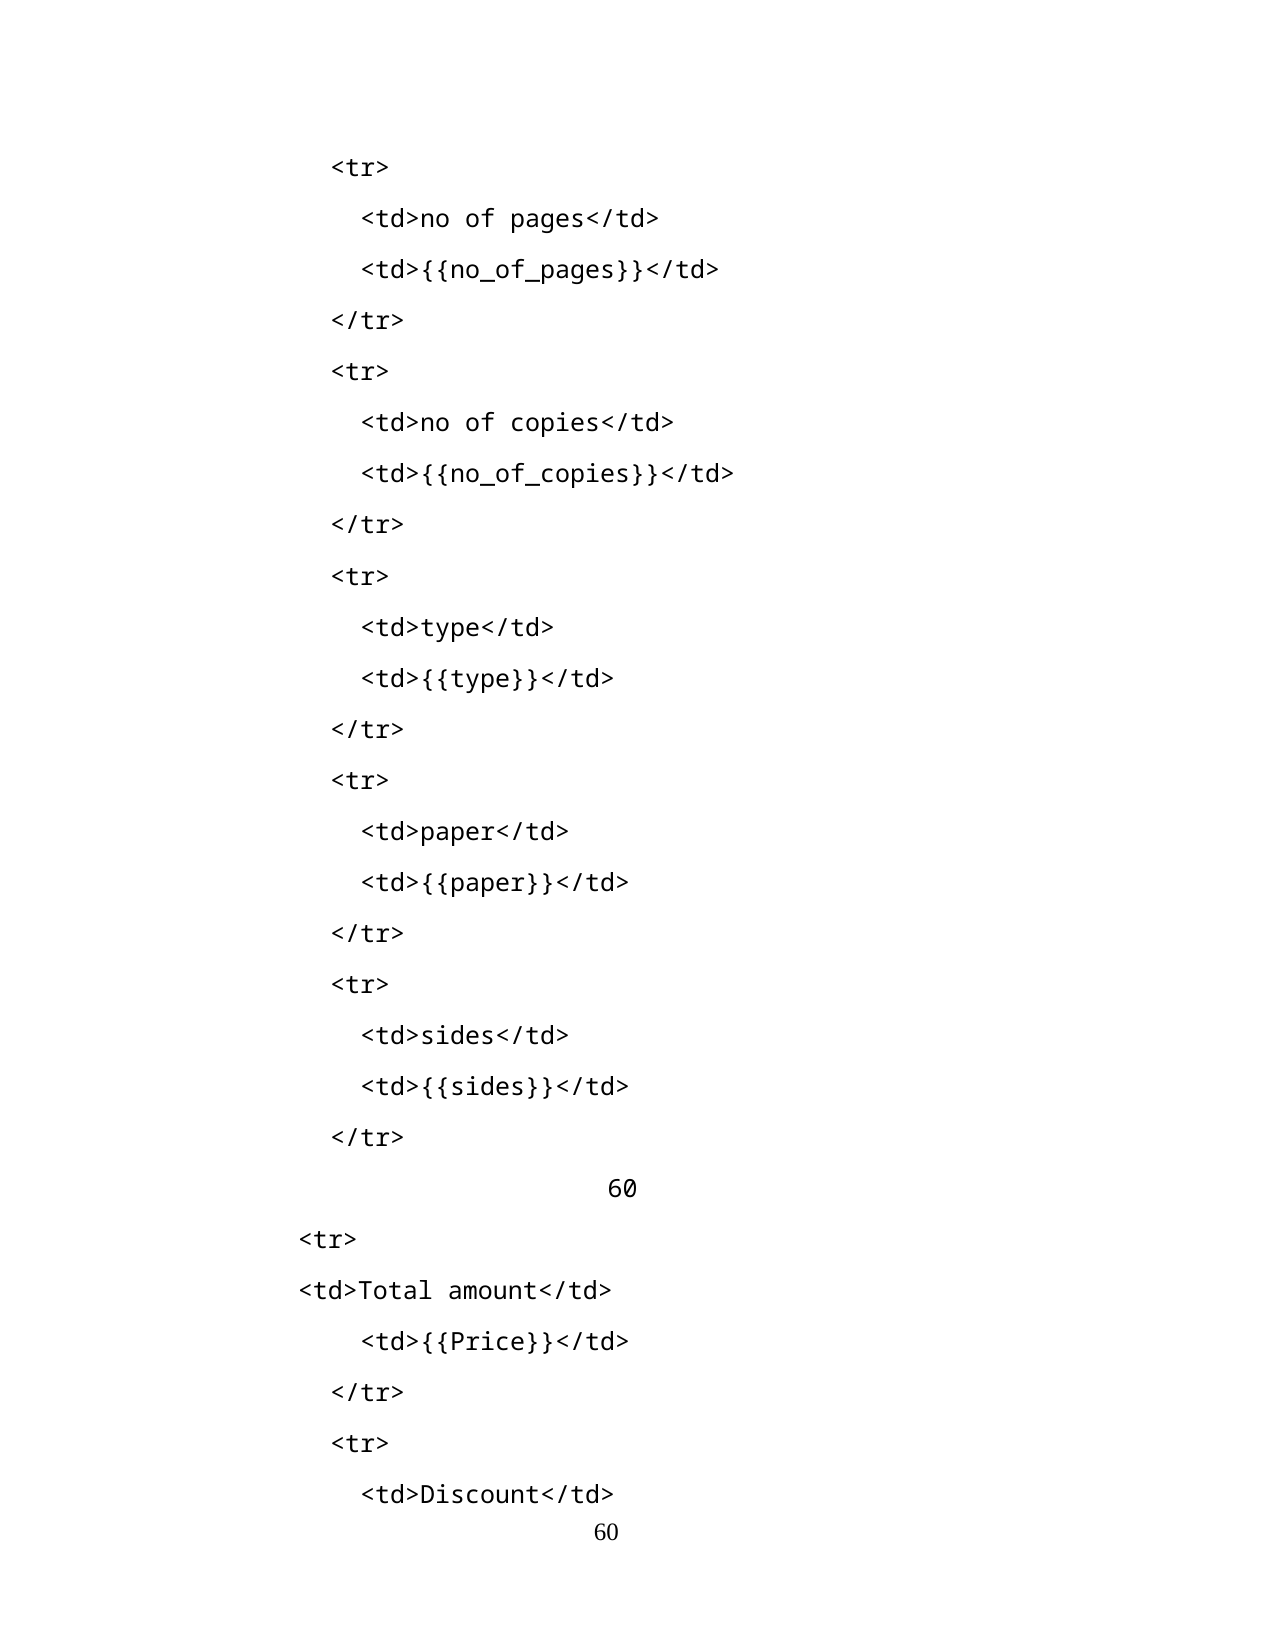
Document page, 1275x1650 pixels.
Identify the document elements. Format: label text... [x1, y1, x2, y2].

text <td>Discount</td> [150, 1477, 1125, 1511]
text <td>{{sides}}</td> [150, 1069, 1125, 1103]
text <td>no of copies</td> [150, 405, 1125, 439]
text <tr> [150, 1222, 1125, 1256]
text </tr> [150, 1375, 1125, 1409]
text <td>Total amount</td> [150, 1273, 1125, 1307]
text <tr> [150, 354, 1125, 388]
text </tr> [150, 1120, 1125, 1154]
text <td>{{no_of_pages}}</td> [150, 252, 1125, 286]
text <tr> [150, 762, 1125, 796]
text <td>{{no_of_copies}}</td> [150, 456, 1125, 490]
text <tr> [150, 558, 1125, 592]
text <td>sides</td> [150, 1018, 1125, 1052]
text </tr> [150, 711, 1125, 745]
text <tr> [150, 150, 1125, 184]
text <tr> [150, 967, 1125, 1001]
text <td>no of pages</td> [150, 201, 1125, 235]
text <tr> [150, 1426, 1125, 1460]
text <td>{{type}}</td> [150, 660, 1125, 694]
text <td>paper</td> [150, 813, 1125, 847]
text <td>{{Price}}</td> [150, 1324, 1125, 1358]
text <td>{{paper}}</td> [150, 864, 1125, 898]
text </tr> [150, 303, 1125, 337]
text </tr> [150, 507, 1125, 541]
text 48 [150, 1171, 1125, 1205]
text <td>type</td> [150, 609, 1125, 643]
text </tr> [150, 916, 1125, 949]
